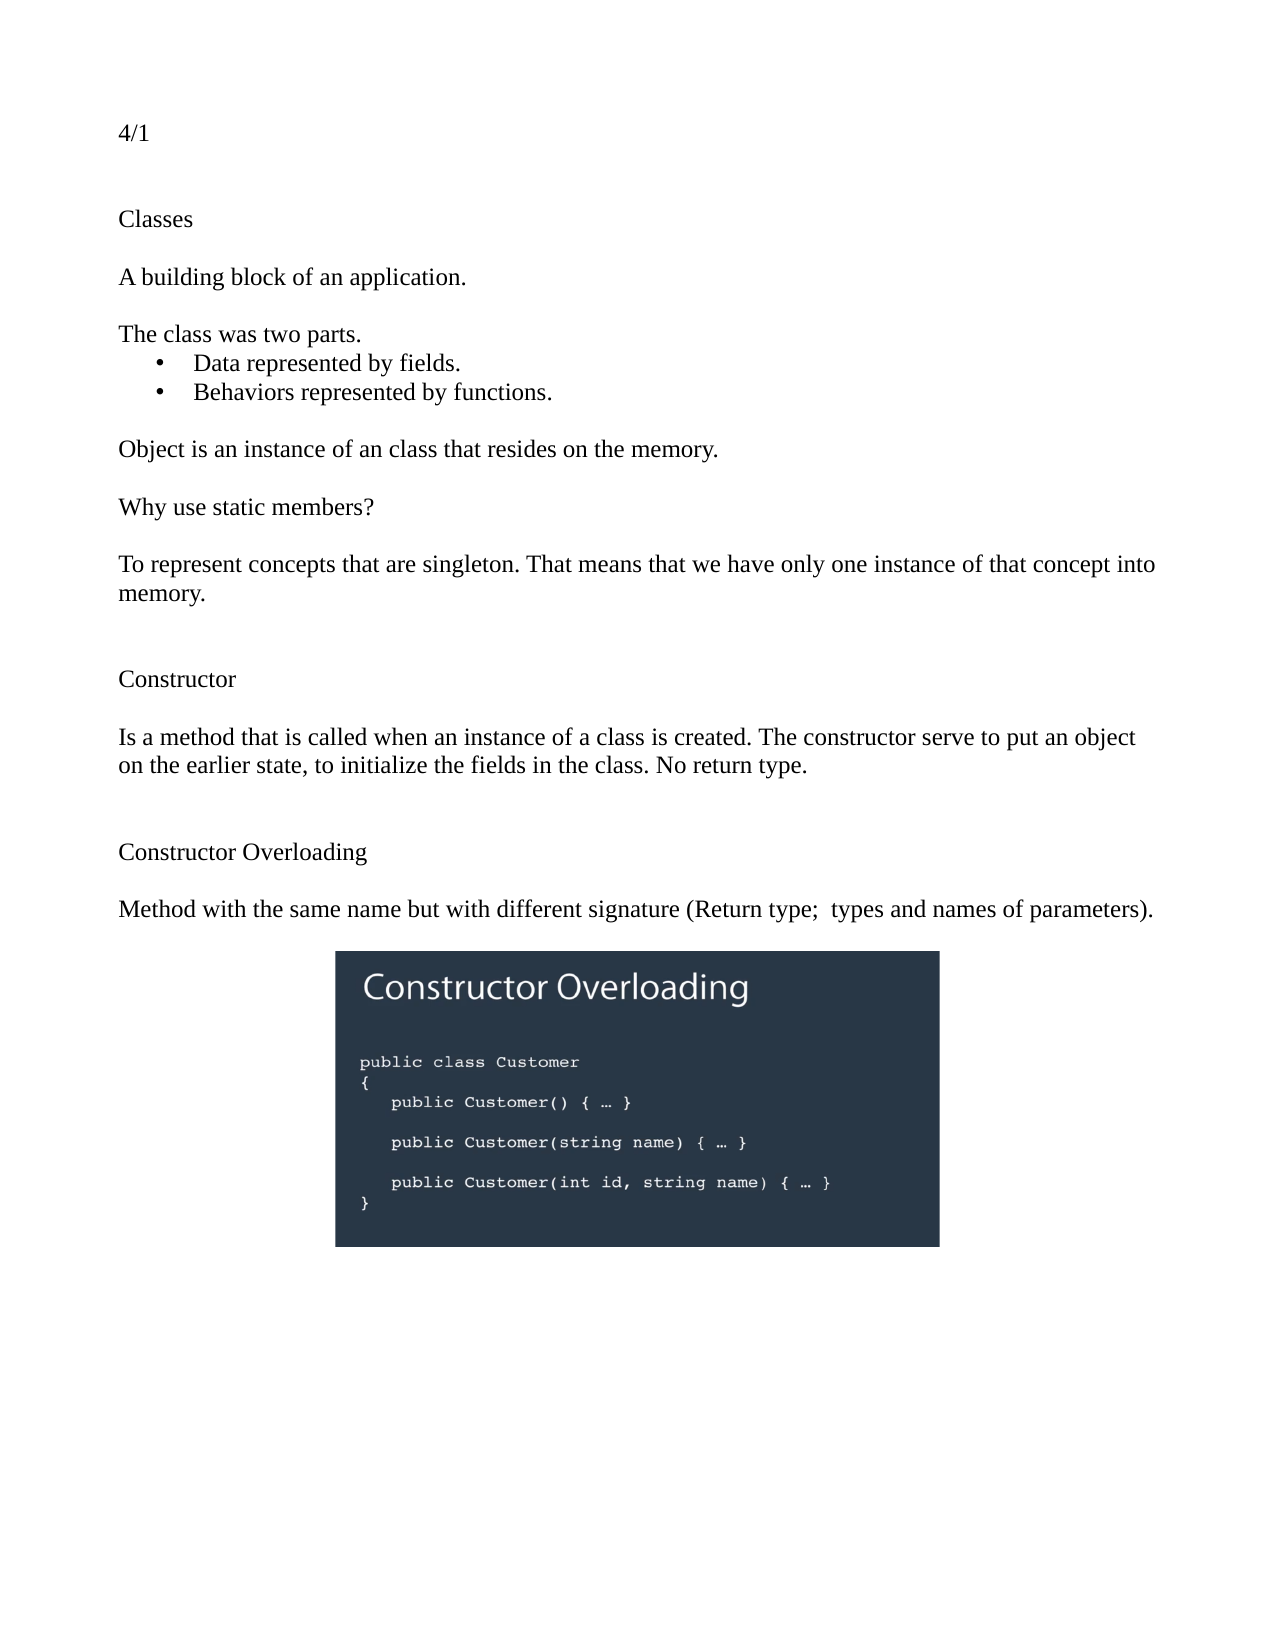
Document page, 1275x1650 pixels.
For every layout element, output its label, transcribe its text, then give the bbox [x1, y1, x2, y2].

text Is a method that is called when an instance of a class is created. The constructor serve to put an object on the earlier state, to initialize the fields in the class. No return type. [118, 722, 1157, 779]
text Constructor Overloading [118, 837, 1157, 866]
text To represent concepts that are singleton. That means that we have only one instance of that concept into memory. [118, 549, 1157, 607]
text Method with the same name but with different signature (Return type; types and names of parameters). [118, 894, 1157, 923]
text Object is an instance of an class that resides on the memory. [118, 434, 1157, 463]
text A building block of an application. [118, 262, 1157, 291]
text Why use static members? [118, 492, 1157, 521]
text Classes [118, 204, 1157, 233]
list Behaviors represented by functions. [156, 377, 1157, 406]
text Constructor [118, 664, 1157, 693]
picture [335, 951, 940, 1247]
text 4/1 [118, 118, 1157, 147]
text The class was two parts. [118, 319, 1157, 348]
list Data represented by fields. [156, 348, 1157, 377]
